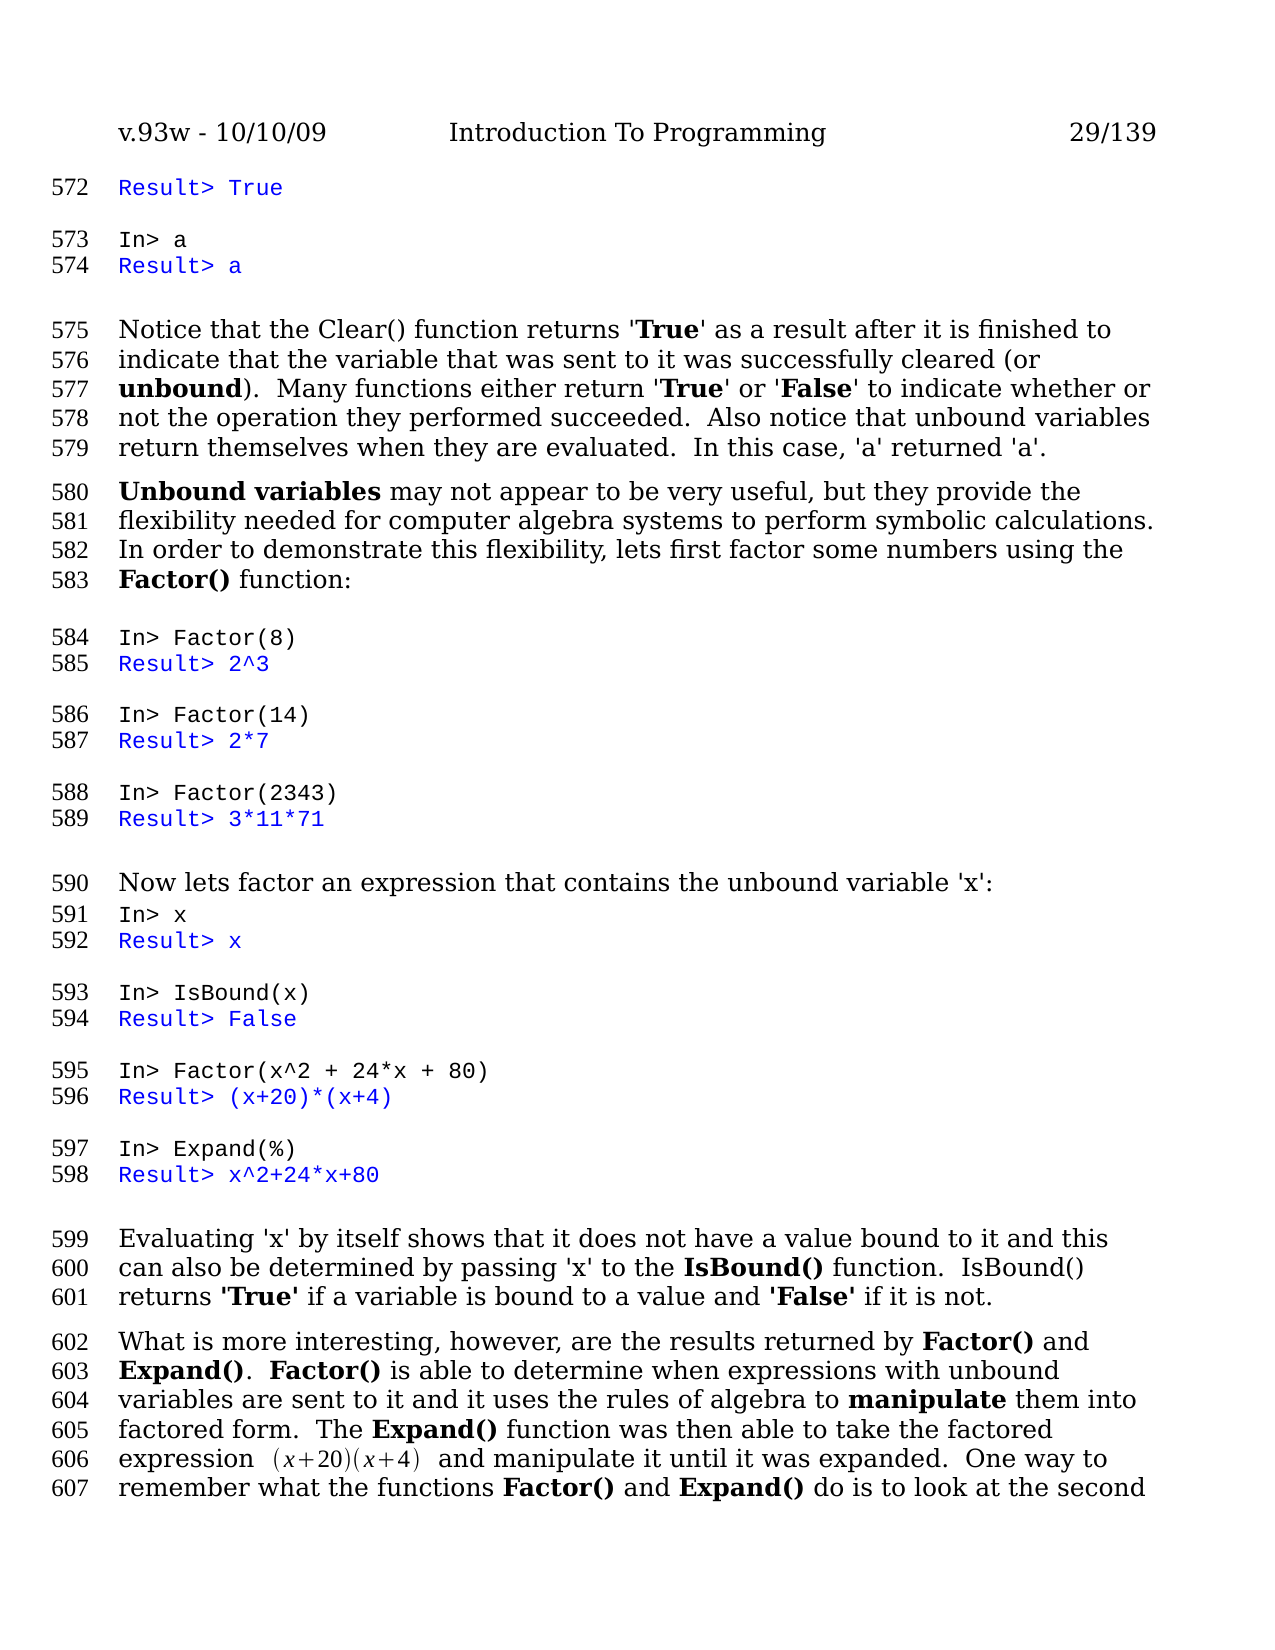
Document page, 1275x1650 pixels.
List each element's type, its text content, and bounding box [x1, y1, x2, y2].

text Notice that the Clear() function returns 'True' as a result after it is finished to indicate that the variable that was sent to it was successfully cleared (or unbound). Many functions either return 'True' or 'False' to indicate whether or not the operation they performed succeeded. Also notice that unbound variables return themselves when they are evaluated. In this case, 'a' returned 'a'. [118, 315, 1157, 462]
text In> x [118, 903, 1157, 929]
text Now lets factor an expression that contains the unbound variable 'x': [118, 868, 1157, 897]
text In> Expand(%) [118, 1137, 1157, 1163]
text In> IsBound(x) [118, 981, 1157, 1007]
text Result> (x+20)*(x+4) [118, 1085, 1157, 1111]
text Result> 2^3 [118, 652, 1157, 678]
text Result> x [118, 929, 1157, 955]
text In> Factor(x^2 + 24*x + 80) [118, 1059, 1157, 1085]
text Unbound variables may not appear to be very useful, but they provide the flexibility needed for computer algebra systems to perform symbolic calculations. In order to demonstrate this flexibility, lets first factor some numbers using the Factor() function: [118, 477, 1157, 594]
text Result> False [118, 1007, 1157, 1033]
text Result> a [118, 254, 1157, 281]
text Evaluating 'x' by itself shows that it does not have a value bound to it and this can also be determined by passing 'x' to the IsBound() function. IsBound() returns 'True' if a variable is bound to a value and 'False' if it is not. [118, 1224, 1157, 1312]
text Result> 3*11*71 [118, 807, 1157, 833]
text What is more interesting, however, are the results returned by Factor() and Expand(). Factor() is able to determine when expressions with unbound variables are sent to it and it uses the rules of algebra to manipulate them into factored form. The Expand() function was then able to take the factored expressionand manipulate it until it was expanded. One way to remember what the functions Factor() and Expand() do is to look at the second [118, 1327, 1157, 1503]
text Result> 2*7 [118, 730, 1157, 756]
text In> Factor(2343) [118, 782, 1157, 807]
text In> Factor(8) [118, 626, 1157, 652]
text Result> True [118, 177, 1157, 203]
text In> a [118, 229, 1157, 254]
text In> Factor(14) [118, 704, 1157, 730]
text Result> x^2+24*x+80 [118, 1163, 1157, 1189]
